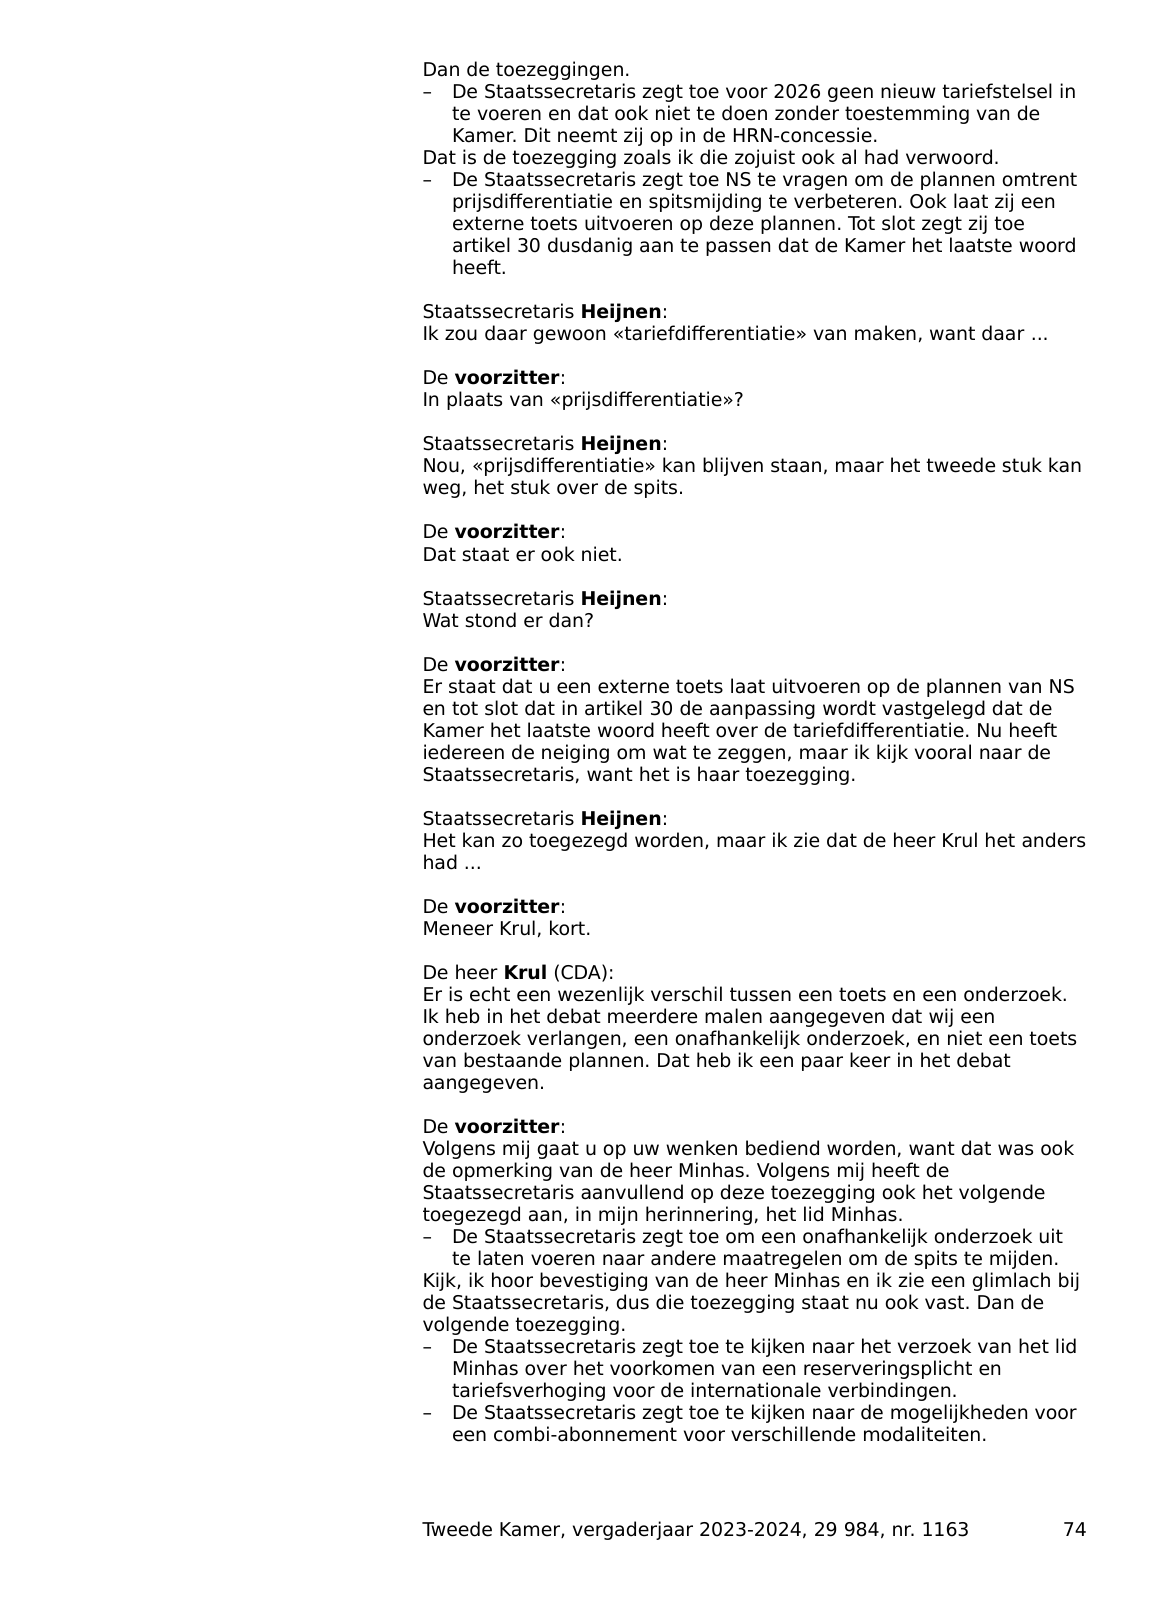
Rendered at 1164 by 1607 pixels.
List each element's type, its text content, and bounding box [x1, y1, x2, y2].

text Dat staat er ook niet. [422, 543, 1087, 565]
text Nou, «prijsdifferentiatie» kan blijven staan, maar het tweede stuk kan weg, het stuk over de spits. [422, 455, 1087, 499]
text Kijk, ik hoor bevestiging van de heer Minhas en ik zie een glimlach bij de Staatssecretaris, dus die toezegging staat nu ook vast. Dan de volgende toezegging. [422, 1270, 1087, 1336]
text Volgens mij gaat u op uw wenken bediend worden, want dat was ook de opmerking van de heer Minhas. Volgens mij heeft de Staatssecretaris aanvullend op deze toezegging ook het volgende toegezegd aan, in mijn herinnering, het lid Minhas. [422, 1138, 1087, 1226]
text De heer Krul (CDA): [422, 962, 1087, 984]
text Dat is de toezegging zoals ik die zojuist ook al had verwoord. [422, 147, 1087, 169]
text Er staat dat u een externe toets laat uitvoeren op de plannen van NS en tot slot dat in artikel 30 de aanpassing wordt vastgelegd dat de Kamer het laatste woord heeft over de tariefdifferentiatie. Nu heeft iedereen de neiging om wat te zeggen, maar ik kijk vooral naar de Staatssecretaris, want het is haar toezegging. [422, 676, 1087, 786]
text De voorzitter: [422, 521, 1087, 543]
text Het kan zo toegezegd worden, maar ik zie dat de heer Krul het anders had ... [422, 830, 1087, 874]
text Staatssecretaris Heijnen: [422, 433, 1087, 455]
text – De Staatssecretaris zegt toe NS te vragen om de plannen omtrent prijsdifferentiatie en spitsmijding te verbeteren. Ook laat zij een externe toets uitvoeren op deze plannen. Tot slot zegt zij toe artikel 30 dusdanig aan te passen dat de Kamer het laatste woord heeft. [422, 169, 1087, 279]
text Staatssecretaris Heijnen: [422, 808, 1087, 830]
text De voorzitter: [422, 367, 1087, 389]
text – De Staatssecretaris zegt toe te kijken naar de mogelijkheden voor een combi-abonnement voor verschillende modaliteiten. [422, 1402, 1087, 1446]
text – De Staatssecretaris zegt toe te kijken naar het verzoek van het lid Minhas over het voorkomen van een reserveringsplicht en tariefsverhoging voor de internationale verbindingen. [422, 1336, 1087, 1402]
text In plaats van «prijsdifferentiatie»? [422, 389, 1087, 411]
text – De Staatssecretaris zegt toe om een onafhankelijk onderzoek uit te laten voeren naar andere maatregelen om de spits te mijden. [422, 1226, 1087, 1270]
text Staatssecretaris Heijnen: [422, 588, 1087, 609]
text De voorzitter: [422, 654, 1087, 676]
text Staatssecretaris Heijnen: [422, 301, 1087, 323]
text Dan de toezeggingen. [422, 59, 1087, 81]
text Wat stond er dan? [422, 609, 1087, 632]
text – De Staatssecretaris zegt toe voor 2026 geen nieuw tariefstelsel in te voeren en dat ook niet te doen zonder toestemming van de Kamer. Dit neemt zij op in de HRN-concessie. [422, 81, 1087, 147]
text De voorzitter: [422, 896, 1087, 918]
text De voorzitter: [422, 1116, 1087, 1138]
text Meneer Krul, kort. [422, 918, 1087, 940]
text Ik zou daar gewoon «tariefdifferentiatie» van maken, want daar ... [422, 323, 1087, 345]
text Er is echt een wezenlijk verschil tussen een toets en een onderzoek. Ik heb in het debat meerdere malen aangegeven dat wij een onderzoek verlangen, een onafhankelijk onderzoek, en niet een toets van bestaande plannen. Dat heb ik een paar keer in het debat aangegeven. [422, 984, 1087, 1094]
